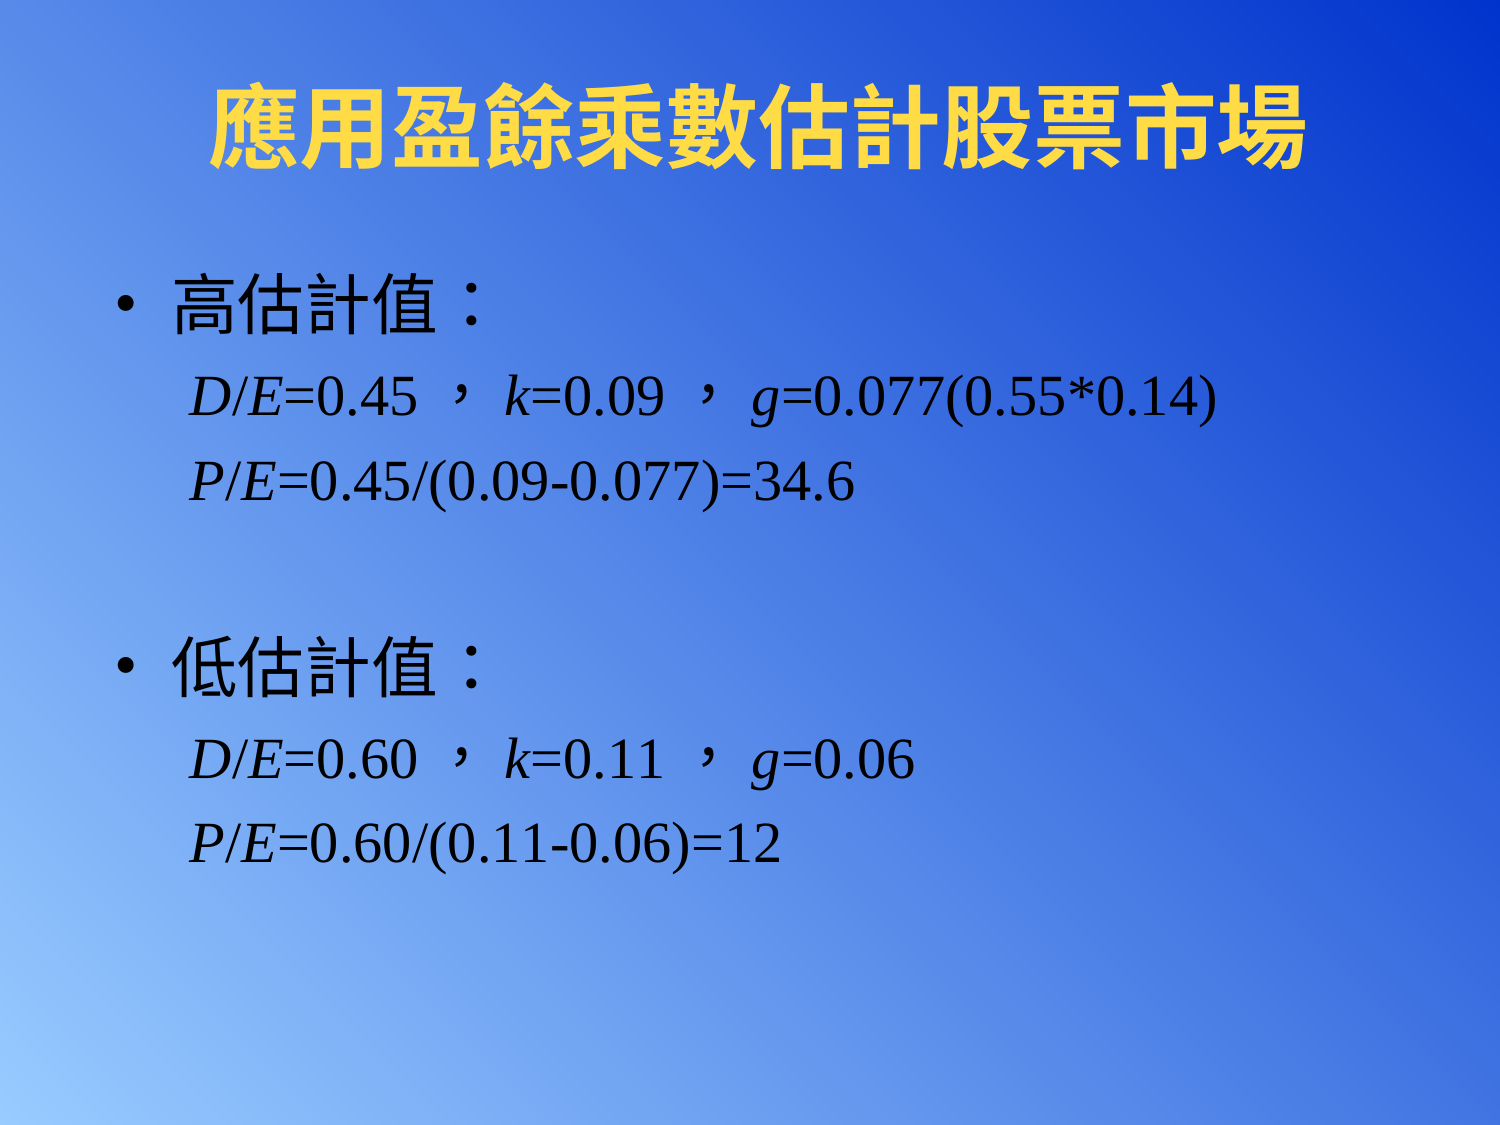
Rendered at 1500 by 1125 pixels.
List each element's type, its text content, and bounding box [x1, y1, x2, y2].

list 高估計值： D/E=0.45，k=0.09，g=0.077(0.55*0.14) P/E=0.45/(0.09-0.077)=34.6 低估計值： D/E=0.60，k=0.11，g=0.06 P/E=0.60/(0.11-0.06)=12 [100, 255, 1436, 965]
text_box 應用盈餘乘數估計股票市場 [64, 30, 1453, 219]
